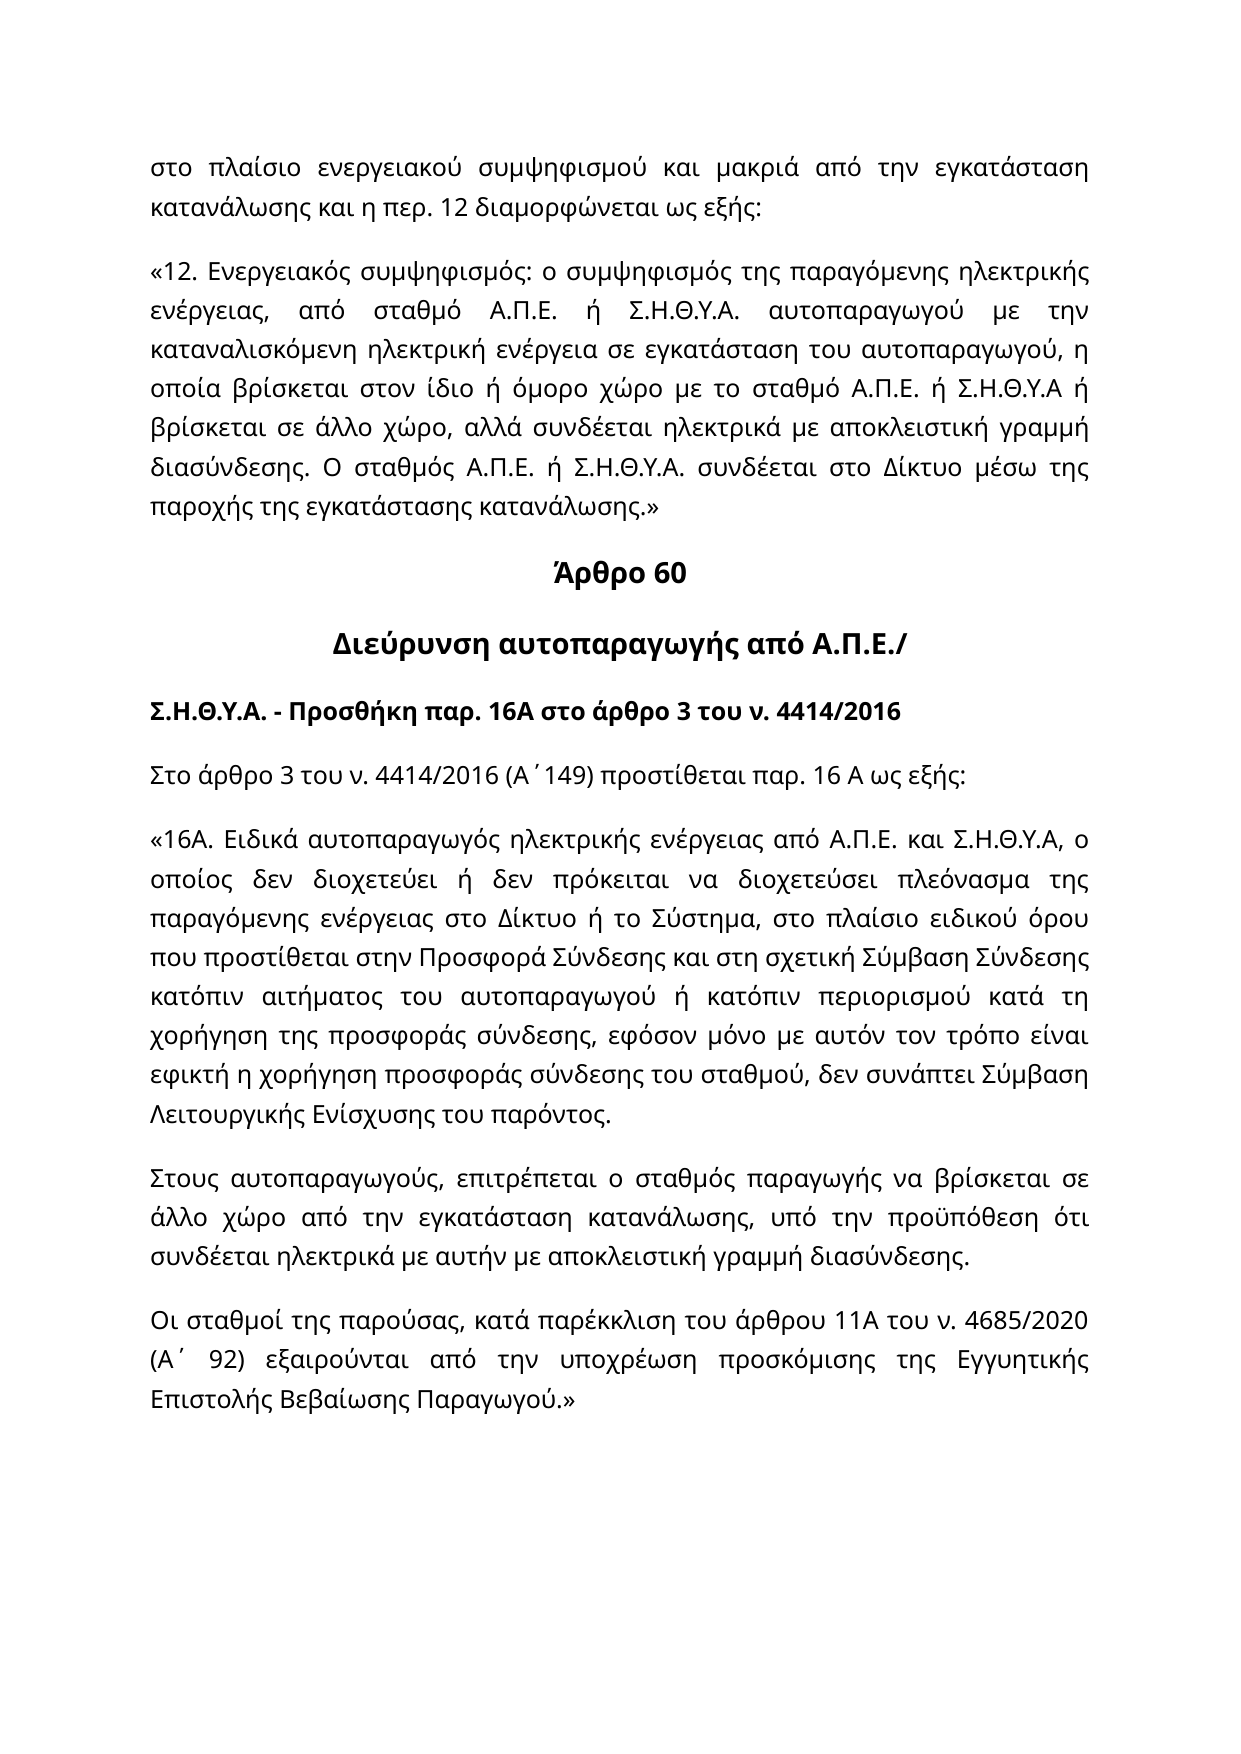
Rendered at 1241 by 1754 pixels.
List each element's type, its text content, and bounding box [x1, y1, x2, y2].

subtitle Άρθρο 60 [150, 552, 1090, 592]
text Σ.Η.Θ.Υ.Α. - Προσθήκη παρ. 16Α στο άρθρο 3 του ν. 4414/2016 [150, 694, 1090, 728]
text Στους αυτοπαραγωγούς, επιτρέπεται ο σταθμός παραγωγής να βρίσκεται σε άλλο χώρο από την εγκατάσταση κατανάλωσης, υπό την προϋπόθεση ότι συνδέεται ηλεκτρικά με αυτήν με αποκλειστική γραμμή διασύνδεσης. [150, 1160, 1090, 1273]
text «12. Ενεργειακός συμψηφισμός: ο συμψηφισμός της παραγόμενης ηλεκτρικής ενέργειας, από σταθμό Α.Π.Ε. ή Σ.Η.Θ.Υ.Α. αυτοπαραγωγού με την καταναλισκόμενη ηλεκτρική ενέργεια σε εγκατάσταση του αυτοπαραγωγού, η οποία βρίσκεται στον ίδιο ή όμορο χώρο με το σταθμό Α.Π.Ε. ή Σ.Η.Θ.Υ.Α ή βρίσκεται σε άλλο χώρο, αλλά συνδέεται ηλεκτρικά με αποκλειστική γραμμή διασύνδεσης. Ο σταθμός Α.Π.Ε. ή Σ.Η.Θ.Υ.Α. συνδέεται στο Δίκτυο μέσω της παροχής της εγκατάστασης κατανάλωσης.» [150, 253, 1090, 522]
text στο πλαίσιο ενεργειακού συμψηφισμού και μακριά από την εγκατάσταση κατανάλωσης και η περ. 12 διαμορφώνεται ως εξής: [150, 150, 1090, 223]
text Οι σταθμοί της παρούσας, κατά παρέκκλιση του άρθρου 11Α του ν. 4685/2020 (Α΄ 92) εξαιρούνται από την υποχρέωση προσκόμισης της Εγγυητικής Επιστολής Βεβαίωσης Παραγωγού.» [150, 1303, 1090, 1415]
text Στο άρθρο 3 του ν. 4414/2016 (Α΄149) προστίθεται παρ. 16 Α ως εξής: [150, 758, 1090, 792]
subtitle Διεύρυνση αυτοπαραγωγής από Α.Π.Ε./ [150, 623, 1090, 663]
text «16Α. Ειδικά αυτοπαραγωγός ηλεκτρικής ενέργειας από Α.Π.Ε. και Σ.Η.Θ.Υ.Α, ο οποίος δεν διοχετεύει ή δεν πρόκειται να διοχετεύσει πλεόνασμα της παραγόμενης ενέργειας στο Δίκτυο ή το Σύστημα, στο πλαίσιο ειδικού όρου που προστίθεται στην Προσφορά Σύνδεσης και στη σχετική Σύμβαση Σύνδεσης κατόπιν αιτήματος του αυτοπαραγωγού ή κατόπιν περιορισμού κατά τη χορήγηση της προσφοράς σύνδεσης, εφόσον μόνο με αυτόν τον τρόπο είναι εφικτή η χορήγηση προσφοράς σύνδεσης του σταθμού, δεν συνάπτει Σύμβαση Λειτουργικής Ενίσχυσης του παρόντος. [150, 822, 1090, 1130]
